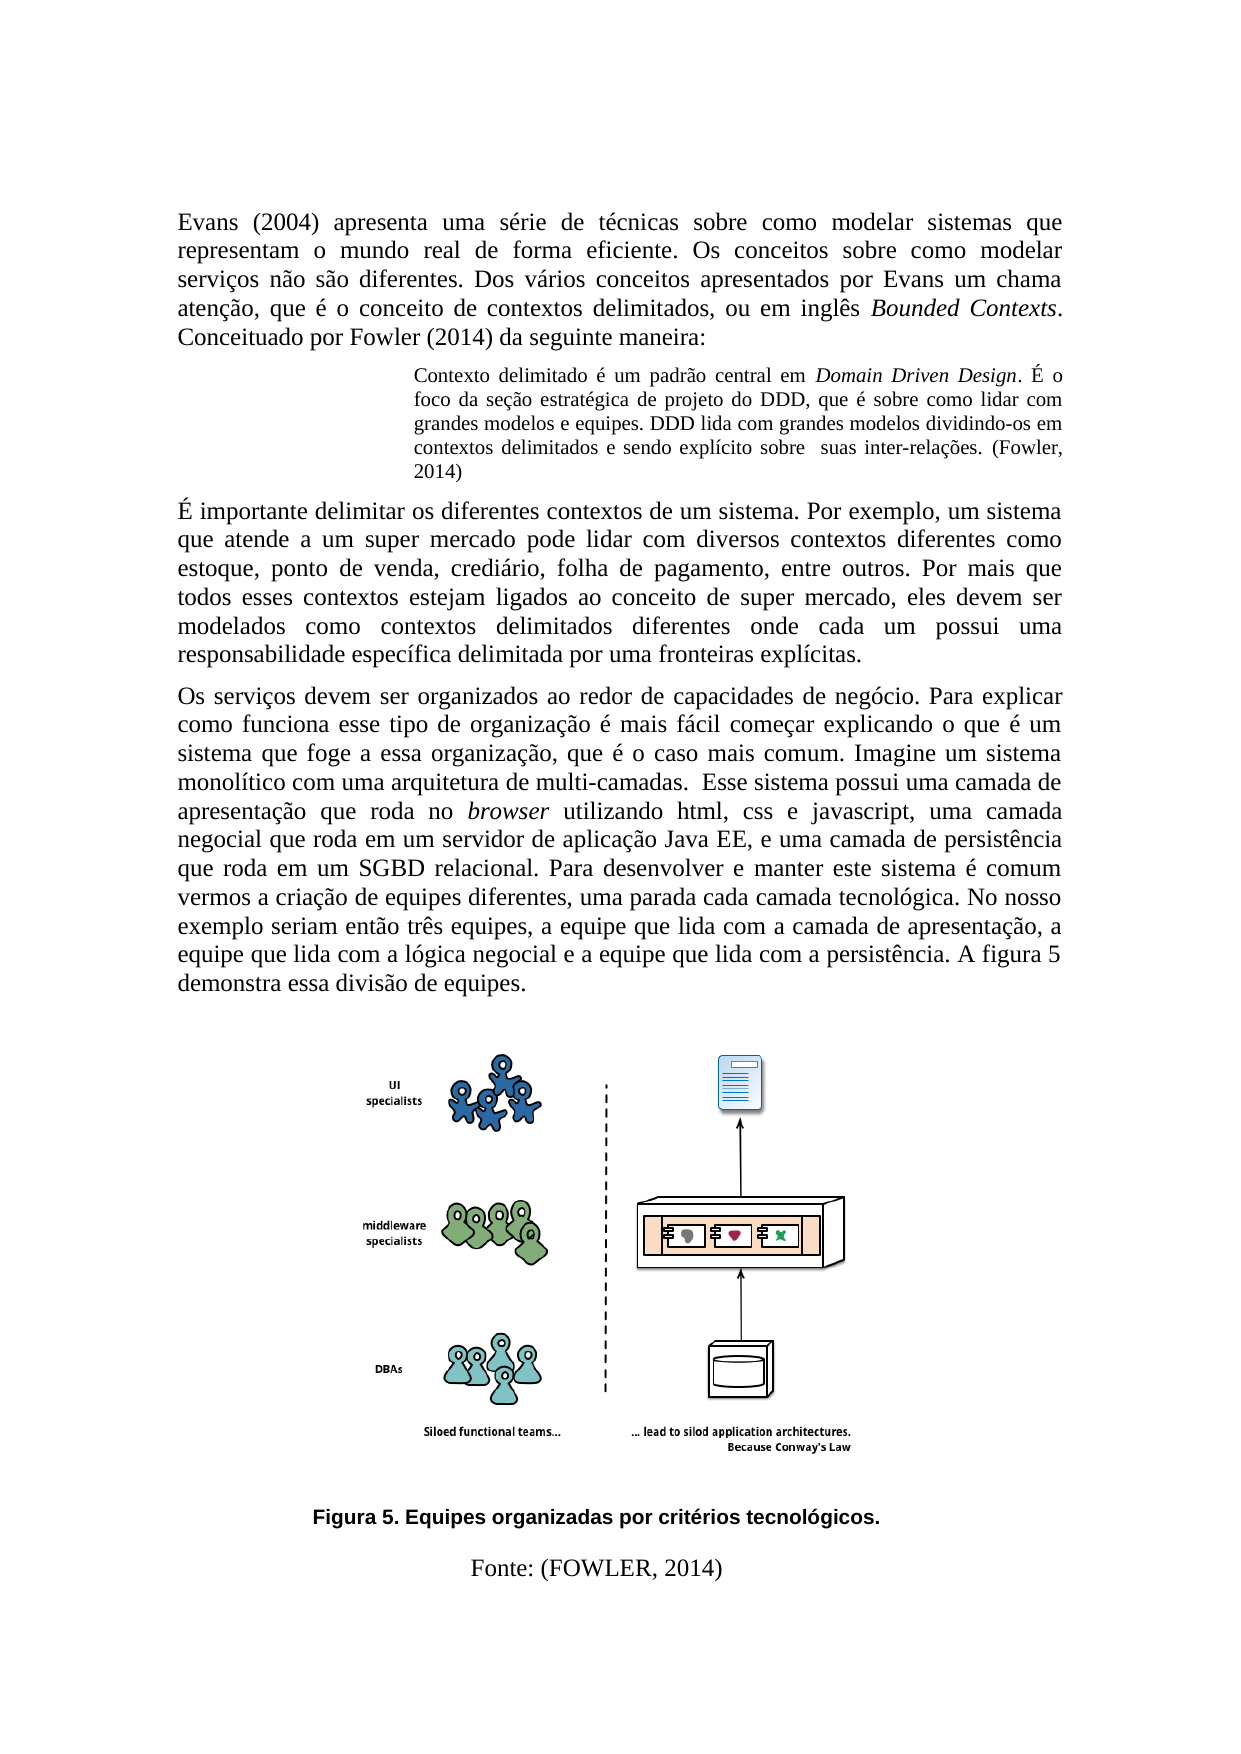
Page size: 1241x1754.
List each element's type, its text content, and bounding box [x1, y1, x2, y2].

text Figura 5. Equipes organizadas por critérios tecnológicos. [177, 1504, 1016, 1528]
text Contexto delimitado é um padrão central em Domain Driven Design. É o foco da seção estratégica de projeto do DDD, que é sobre como lidar com grandes modelos e equipes. DDD lida com grandes modelos dividindo-os em contextos delimitados e sendo explícito sobre suas inter-relações. (Fowler, 2014) [413, 363, 1063, 483]
text É importante delimitar os diferentes contextos de um sistema. Por exemplo, um sistema que atende a um super mercado pode lidar com diversos contextos diferentes como estoque, ponto de venda, crediário, folha de pagamento, entre outros. Por mais que todos esses contextos estejam ligados ao conceito de super mercado, eles devem ser modelados como contextos delimitados diferentes onde cada um possui uma responsabilidade específica delimitada por uma fronteiras explícitas. [177, 496, 1063, 668]
text Evans (2004) apresenta uma série de técnicas sobre como modelar sistemas que representam o mundo real de forma eficiente. Os conceitos sobre como modelar serviços não são diferentes. Dos vários conceitos apresentados por Evans um chama atenção, que é o conceito de contextos delimitados, ou em inglês Bounded Contexts. Conceituado por Fowler (2014) da seguinte maneira: [177, 207, 1063, 351]
text Fonte: (FOWLER, 2014) [177, 1553, 1016, 1582]
text Os serviços devem ser organizados ao redor de capacidades de negócio. Para explicar como funciona esse tipo de organização é mais fácil começar explicando o que é um sistema que foge a essa organização, que é o caso mais comum. Imagine um sistema monolítico com uma arquitetura de multi-camadas. Esse sistema possui uma camada de apresentação que roda no browser utilizando html, css e javascript, uma camada negocial que roda em um servidor de aplicação Java EE, e uma camada de persistência que roda em um SGBD relacional. Para desenvolver e manter este sistema é comum vermos a criação de equipes diferentes, uma parada cada camada tecnológica. No nosso exemplo seriam então três equipes, a equipe que lida com a camada de apresentação, a equipe que lida com a lógica negocial e a equipe que lida com a persistência. A figura 5 demonstra essa divisão de equipes. [177, 681, 1063, 997]
picture [354, 1042, 855, 1455]
